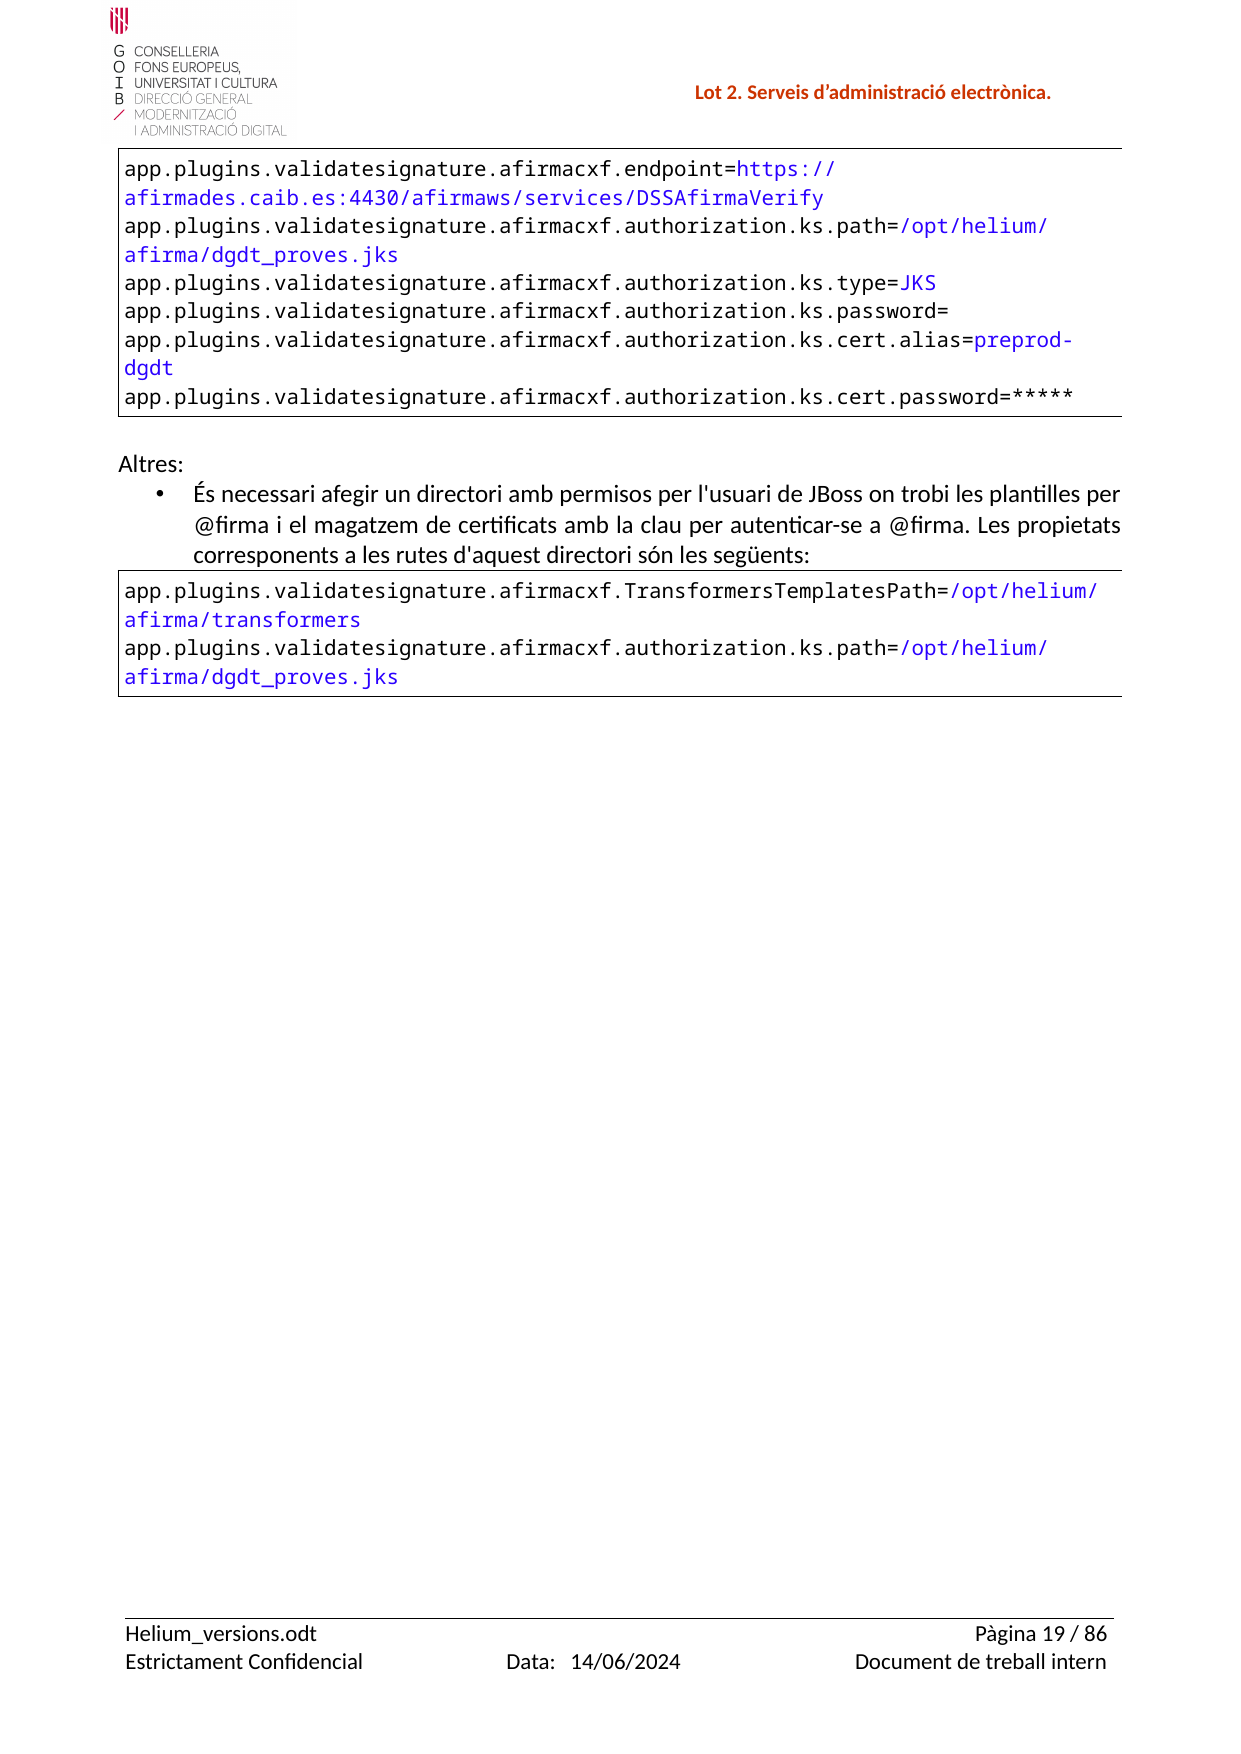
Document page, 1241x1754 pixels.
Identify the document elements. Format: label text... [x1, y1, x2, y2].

table_header app.plugins.validatesignature.afirmacxf.TransformersTemplatesPath=/opt/helium/afirma/transformers app.plugins.validatesignature.afirmacxf.authorization.ks.path=/opt/helium/afirma/dgdt_proves.jks [119, 571, 1122, 696]
picture [100, 0, 297, 144]
list És necessari afegir un directori amb permisos per l'usuari de JBoss on trobi les plantilles per @firma i el magatzem de certificats amb la clau per autenticar-se a @firma. Les propietats corresponents a les rutes d'aquest directori són les següents: [156, 478, 1122, 570]
table_header app.plugins.validatesignature.afirmacxf.endpoint=https://afirmades.caib.es:4430/afirmaws/services/DSSAfirmaVerify app.plugins.validatesignature.afirmacxf.authorization.ks.path=/opt/helium/afirma/dgdt_proves.jks app.plugins.validatesignature.afirmacxf.authorization.ks.type=JKS app.plugins.validatesignature.afirmacxf.authorization.ks.password= app.plugins.validatesignature.afirmacxf.authorization.ks.cert.alias=preprod-dgdt app.plugins.validatesignature.afirmacxf.authorization.ks.cert.password=***** [119, 149, 1122, 416]
text Altres: [118, 448, 1122, 478]
